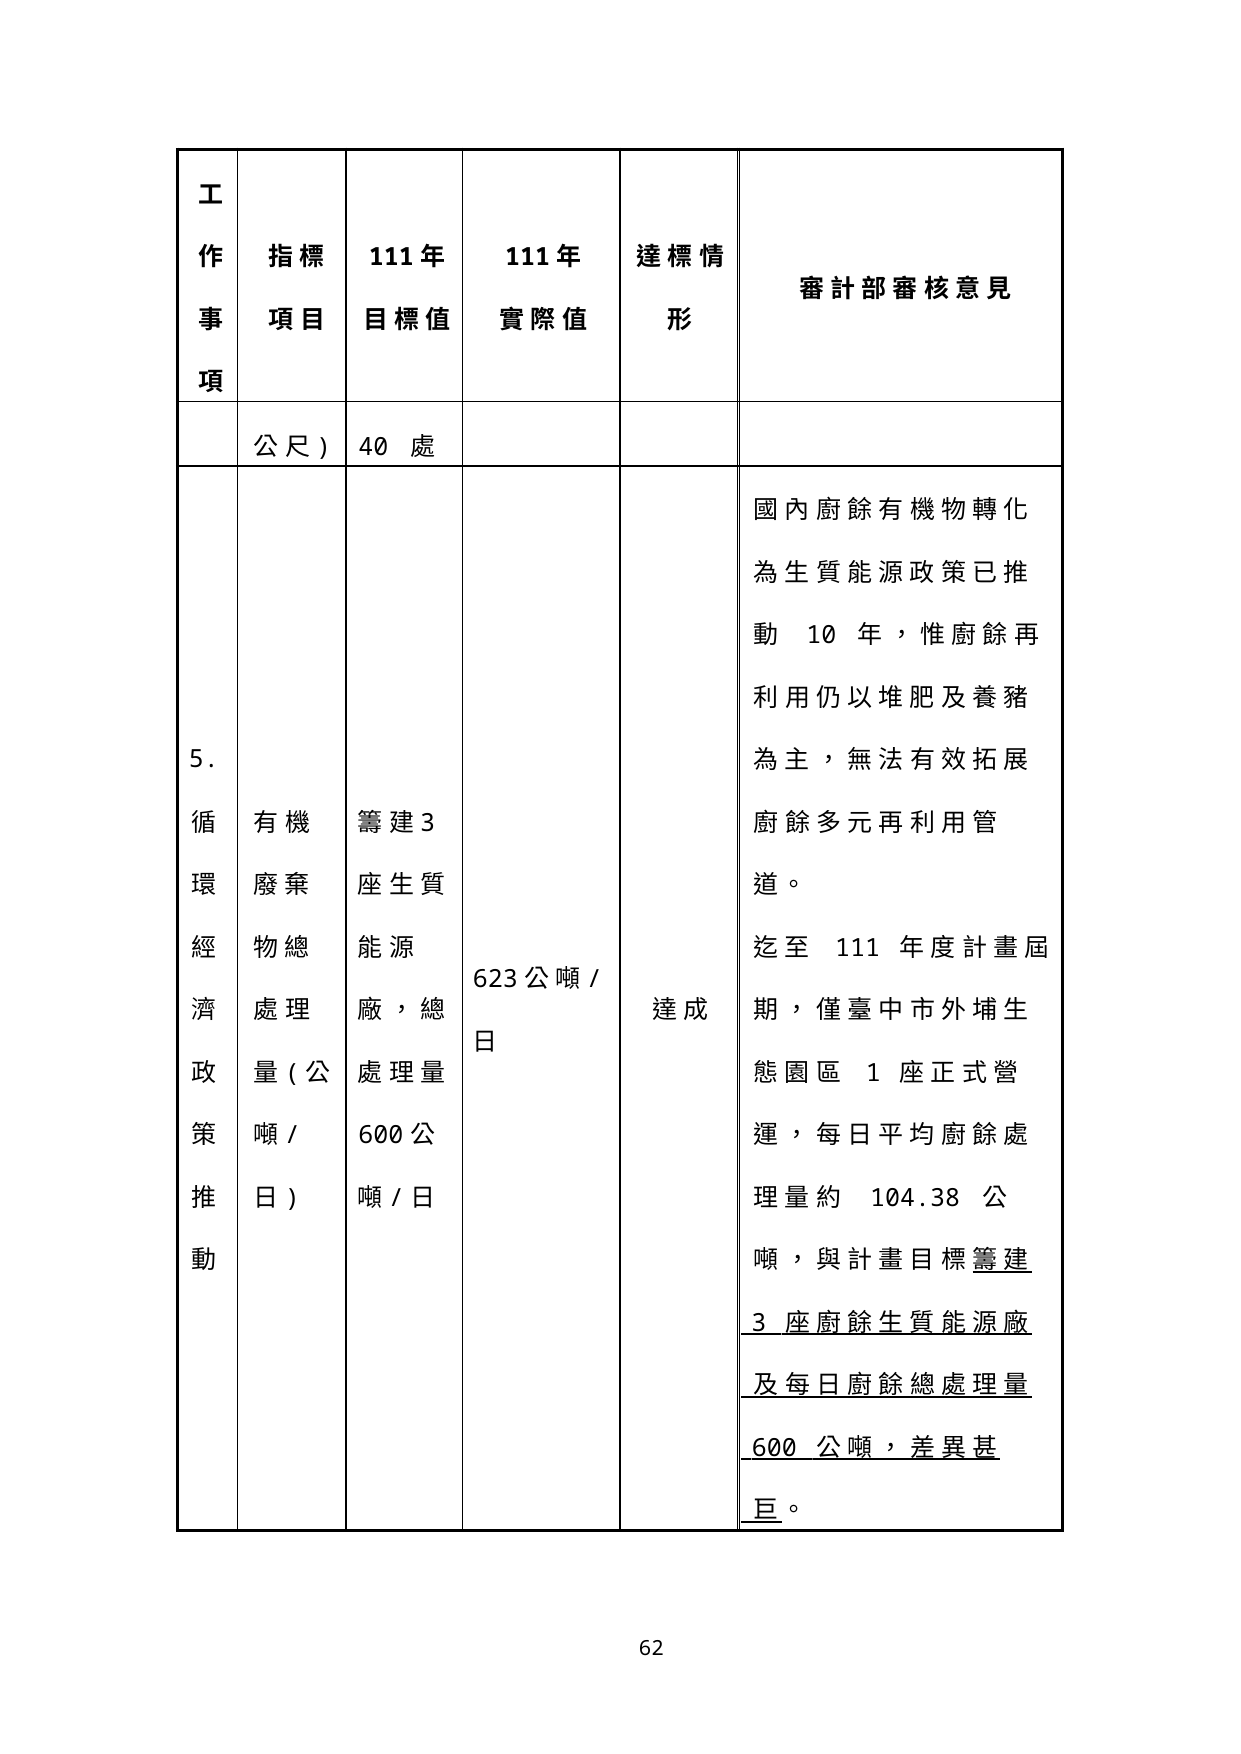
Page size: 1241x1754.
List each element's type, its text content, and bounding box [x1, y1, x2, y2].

table_header 審計部審核意見 [740, 151, 1061, 401]
table_header 指標項目 [238, 151, 345, 401]
table_cell 達成 [621, 467, 737, 1529]
table_cell [179, 402, 237, 465]
table_cell [621, 402, 737, 465]
table_cell 5.循環經濟政策推動 [179, 467, 237, 1529]
table_cell 623公噸/日 [463, 467, 619, 1529]
table_cell 40 處 [347, 402, 462, 465]
table_header 達標情形 [621, 151, 737, 401]
table_cell [463, 402, 619, 465]
table_header 111年 實際值 [463, 151, 619, 401]
table_header 111年 目標值 [347, 151, 462, 401]
table_header 工作事項 [179, 151, 237, 401]
table_cell [740, 402, 1061, 465]
table_cell 公尺) [238, 402, 345, 465]
table_cell 有機廢棄物總處理量(公噸/日) [238, 467, 345, 1529]
table_cell 國內廚餘有機物轉化為生質能源政策已推動 10 年，惟廚餘再利用仍以堆肥及養豬為主，無法有效拓展廚餘多元再利用管道。 迄至 111 年度計畫屆期，僅臺中市外埔生態園區 1 座正式營運，每日平均廚餘處理量約 104.38 公噸，與計畫目標籌建 3 座廚餘生質能源廠及每日廚餘總處理量 600 公噸，差異甚巨。 [740, 467, 1061, 1529]
table_cell 籌建3座生質能源廠，總處理量600公噸/日 [347, 467, 462, 1529]
